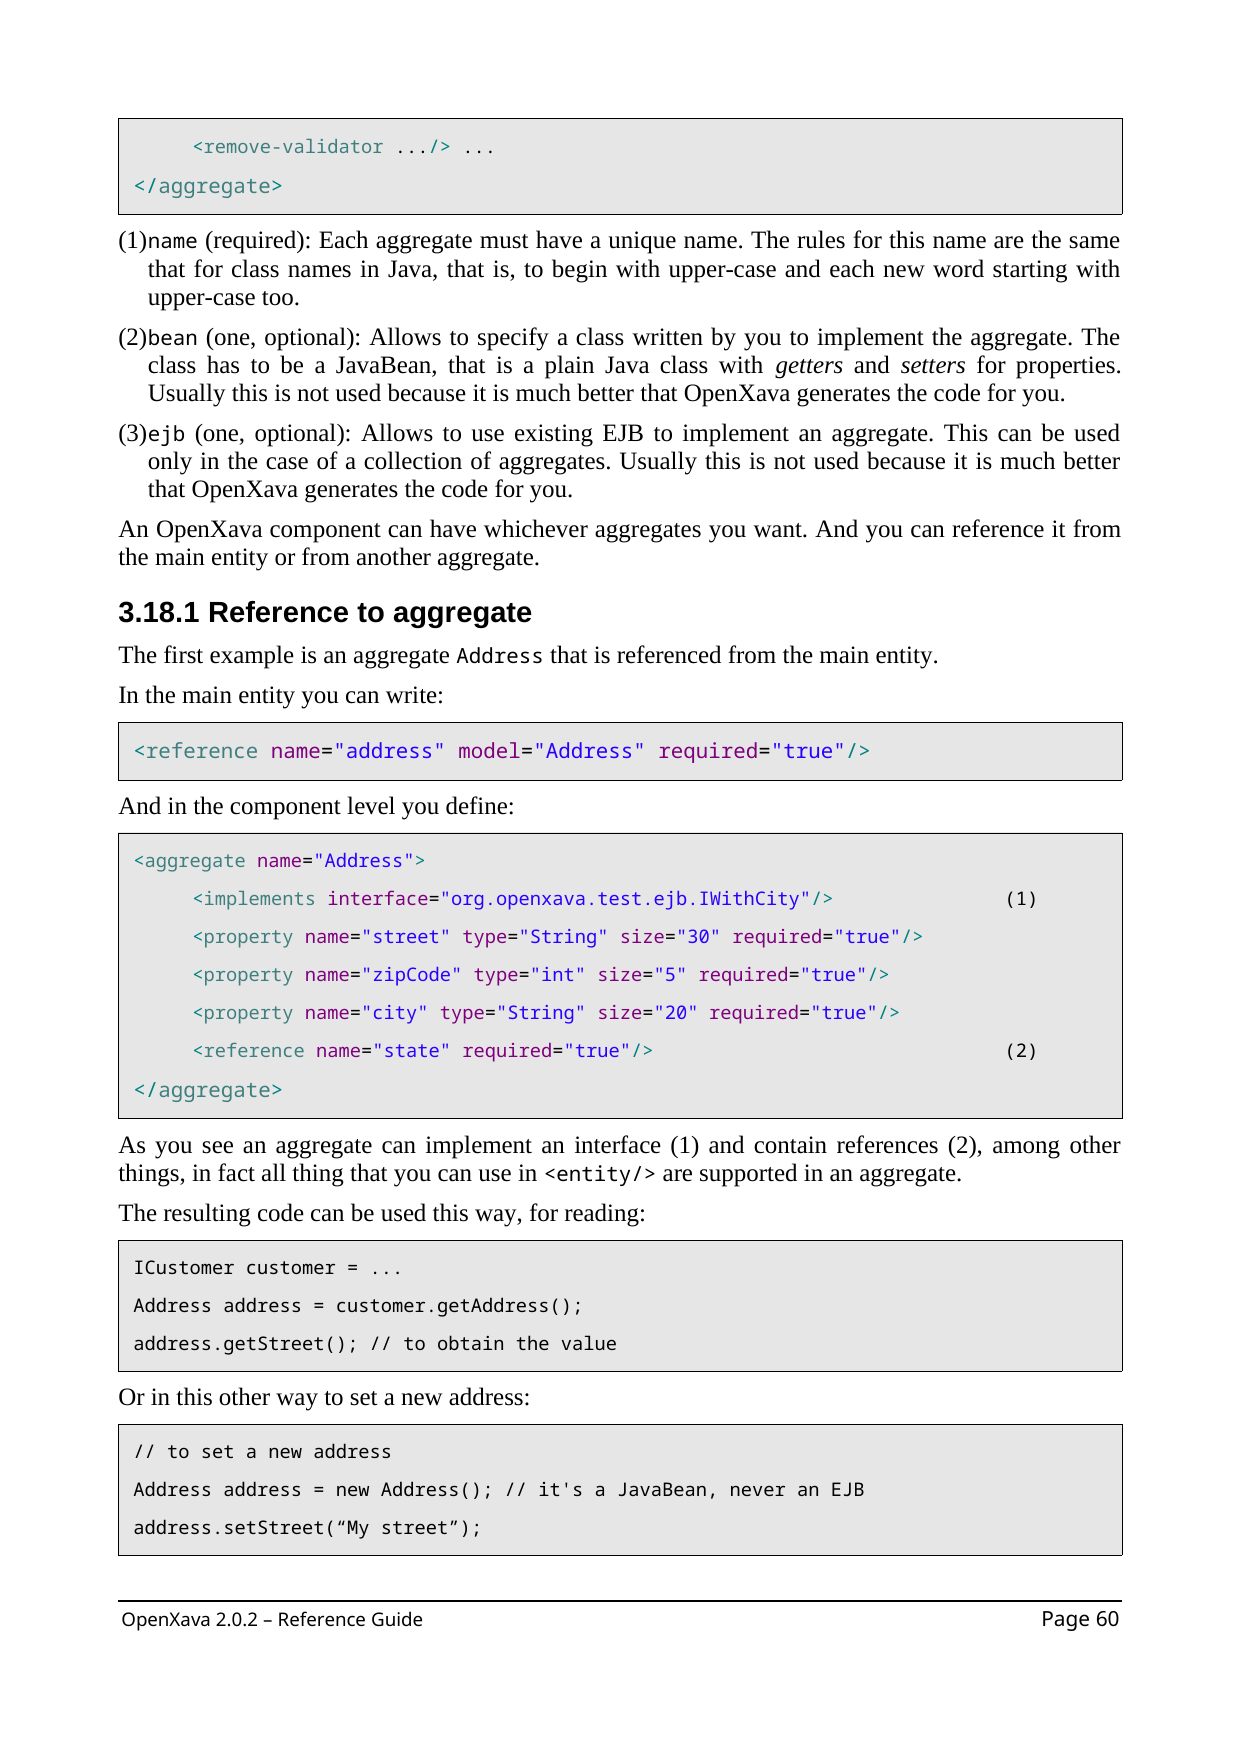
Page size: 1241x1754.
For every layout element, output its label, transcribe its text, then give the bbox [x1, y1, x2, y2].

text ICustomer customer = ... [119, 1241, 1122, 1278]
text As you see an aggregate can implement an interface (1) and contain references (2), among other things, in fact all thing that you can use in <entity/> are supported in an aggregate. [118, 1131, 1122, 1187]
text <property name="city" type="String" size="20" required="true"/> [119, 984, 1122, 1022]
text address.setStreet(“My street”); [119, 1500, 1122, 1555]
text The resulting code can be used this way, for reading: [118, 1199, 1122, 1227]
text address.getStreet(); // to obtain the value [119, 1316, 1122, 1371]
text The first example is an aggregate Address that is referenced from the main entity. [118, 641, 1122, 669]
text <aggregate name="Address"> [119, 834, 1122, 870]
list name (required): Each aggregate must have a unique name. The rules for this name are the same that for class names in Java, that is, to begin with upper-case and each new word starting with upper-case too. [118, 227, 1122, 310]
text <remove-validator .../> ... [119, 119, 1122, 156]
text <reference name="address" model="Address" required="true"/> [119, 723, 1122, 780]
text In the main entity you can write: [118, 681, 1122, 709]
text </aggregate> [119, 156, 1122, 214]
text <implements interface="org.openxava.test.ejb.IWithCity"/> (1) [119, 870, 1122, 908]
text Address address = customer.getAddress(); [119, 1278, 1122, 1316]
text An OpenXava component can have whichever aggregates you want. And you can reference it from the main entity or from another aggregate. [118, 515, 1122, 571]
text And in the component level you define: [118, 792, 1122, 820]
subtitle Reference to aggregate [118, 596, 1122, 628]
text Address address = new Address(); // it's a JavaBean, never an EJB [119, 1462, 1122, 1500]
text <reference name="state" required="true"/> (2) [119, 1022, 1122, 1061]
list ejb (one, optional): Allows to use existing EJB to implement an aggregate. This can be used only in the case of a collection of aggregates. Usually this is not used because it is much better that OpenXava generates the code for you. [118, 419, 1122, 503]
text <property name="street" type="String" size="30" required="true"/> [119, 908, 1122, 946]
text Or in this other way to set a new address: [118, 1383, 1122, 1411]
text </aggregate> [119, 1061, 1122, 1118]
text // to set a new address [119, 1425, 1122, 1462]
text <property name="zipCode" type="int" size="5" required="true"/> [119, 946, 1122, 984]
list bean (one, optional): Allows to specify a class written by you to implement the aggregate. The class has to be a JavaBean, that is a plain Java class with getters and setters for properties. Usually this is not used because it is much better that OpenXava generates the code for you. [118, 323, 1122, 406]
